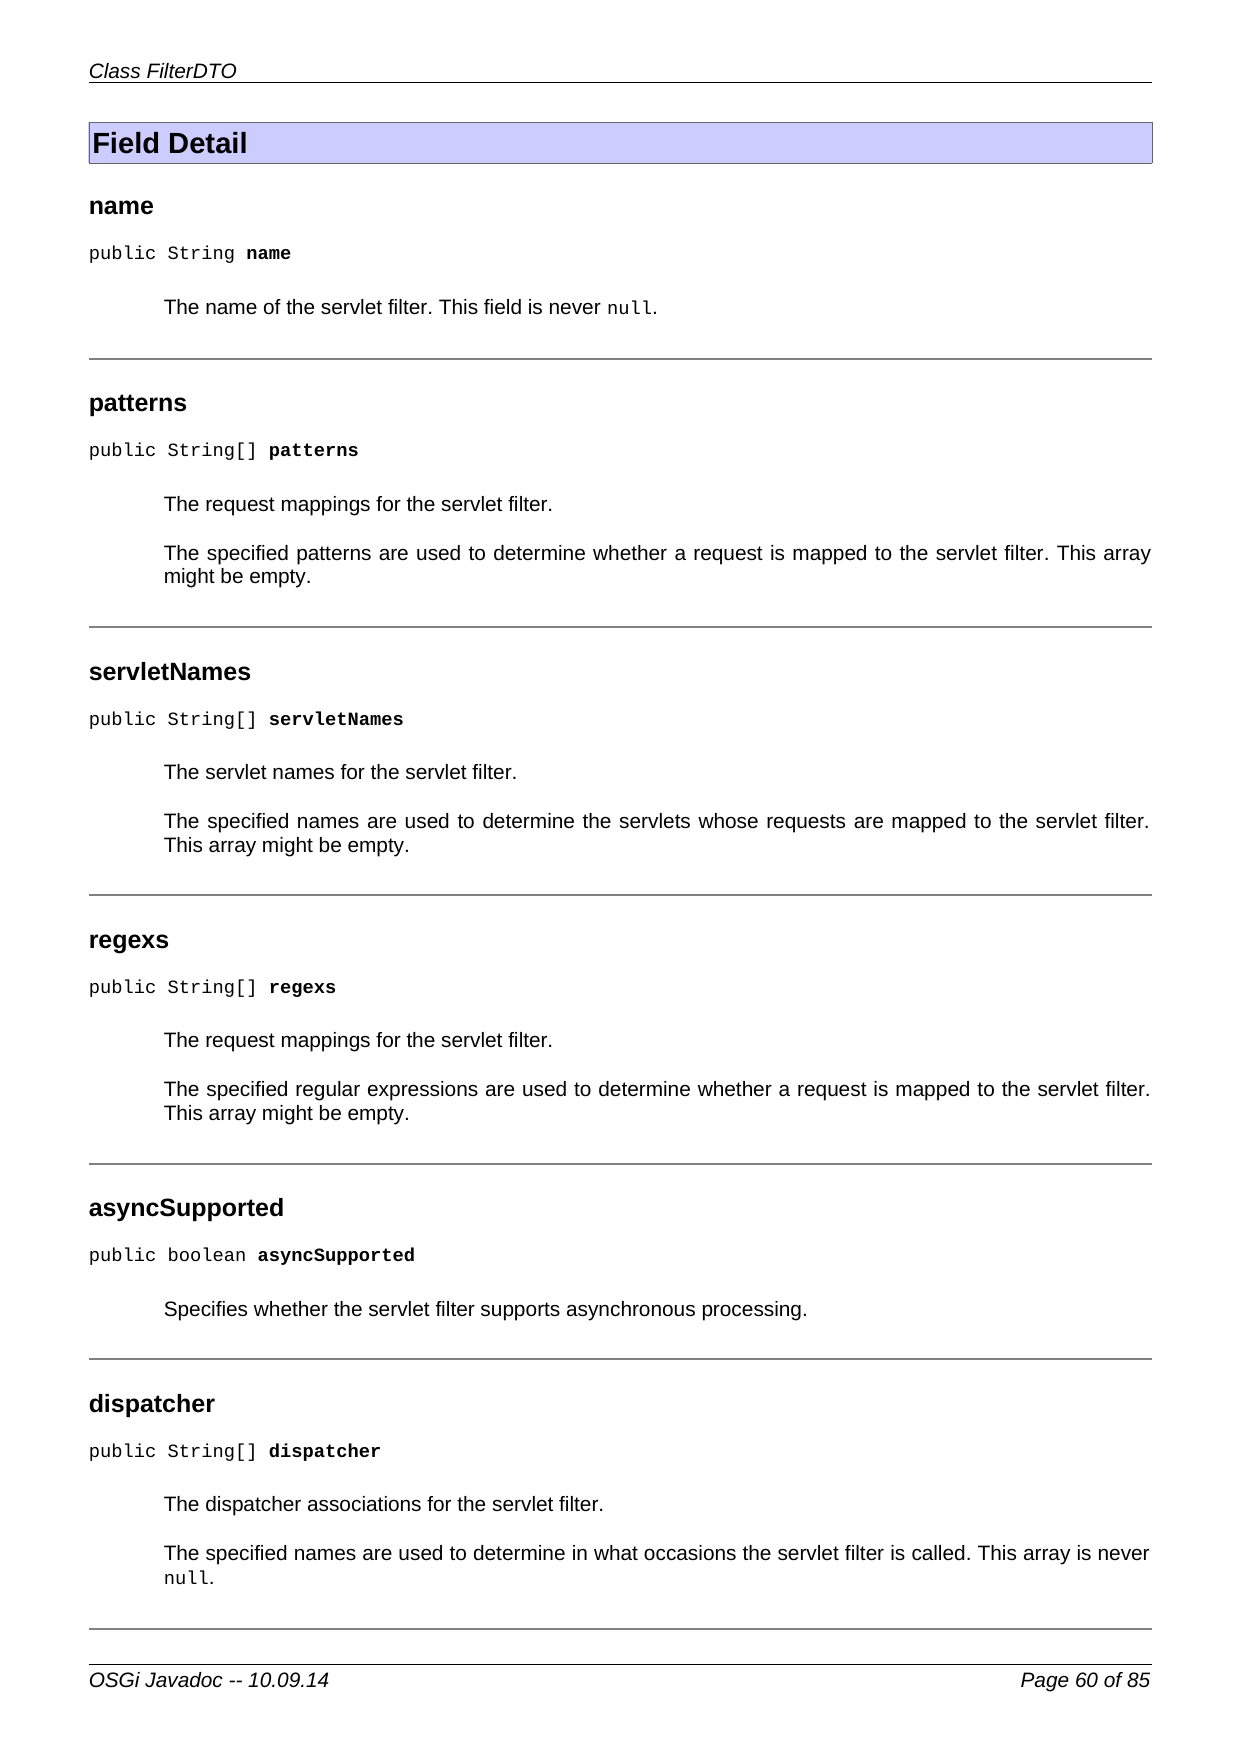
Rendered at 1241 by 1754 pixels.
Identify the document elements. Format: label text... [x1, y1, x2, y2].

subtitle name [88, 191, 1152, 220]
text public String[] dispatcher [88, 1442, 1152, 1463]
text The request mappings for the servlet filter. [163, 491, 1152, 515]
subtitle Field Detail [90, 123, 1152, 163]
text public String[] servletNames [88, 709, 1152, 731]
text The specified names are used to determine the servlets whose requests are mapped to the servlet filter. This array might be empty. [163, 809, 1152, 857]
text The specified regular expressions are used to determine whether a request is mapped to the servlet filter. This array might be empty. [163, 1077, 1152, 1125]
text The servlet names for the servlet filter. [163, 760, 1152, 784]
text Specifies whether the servlet filter supports asynchronous processing. [163, 1297, 1152, 1321]
text public String[] patterns [88, 441, 1152, 462]
subtitle regexs [88, 925, 1152, 954]
subtitle servletNames [88, 656, 1152, 685]
text The request mappings for the servlet filter. [163, 1028, 1152, 1052]
text The dispatcher associations for the servlet filter. [163, 1492, 1152, 1516]
text public boolean asyncSupported [88, 1246, 1152, 1267]
subtitle dispatcher [88, 1389, 1152, 1418]
subtitle patterns [88, 388, 1152, 417]
text public String name [88, 244, 1152, 265]
text The specified patterns are used to determine whether a request is mapped to the servlet filter. This array might be empty. [163, 540, 1152, 588]
subtitle asyncSupported [88, 1193, 1152, 1222]
text public String[] regexs [88, 978, 1152, 999]
text The name of the servlet filter. This field is never null. [163, 294, 1152, 320]
text The specified names are used to determine in what occasions the servlet filter is called. This array is never null. [163, 1541, 1152, 1590]
